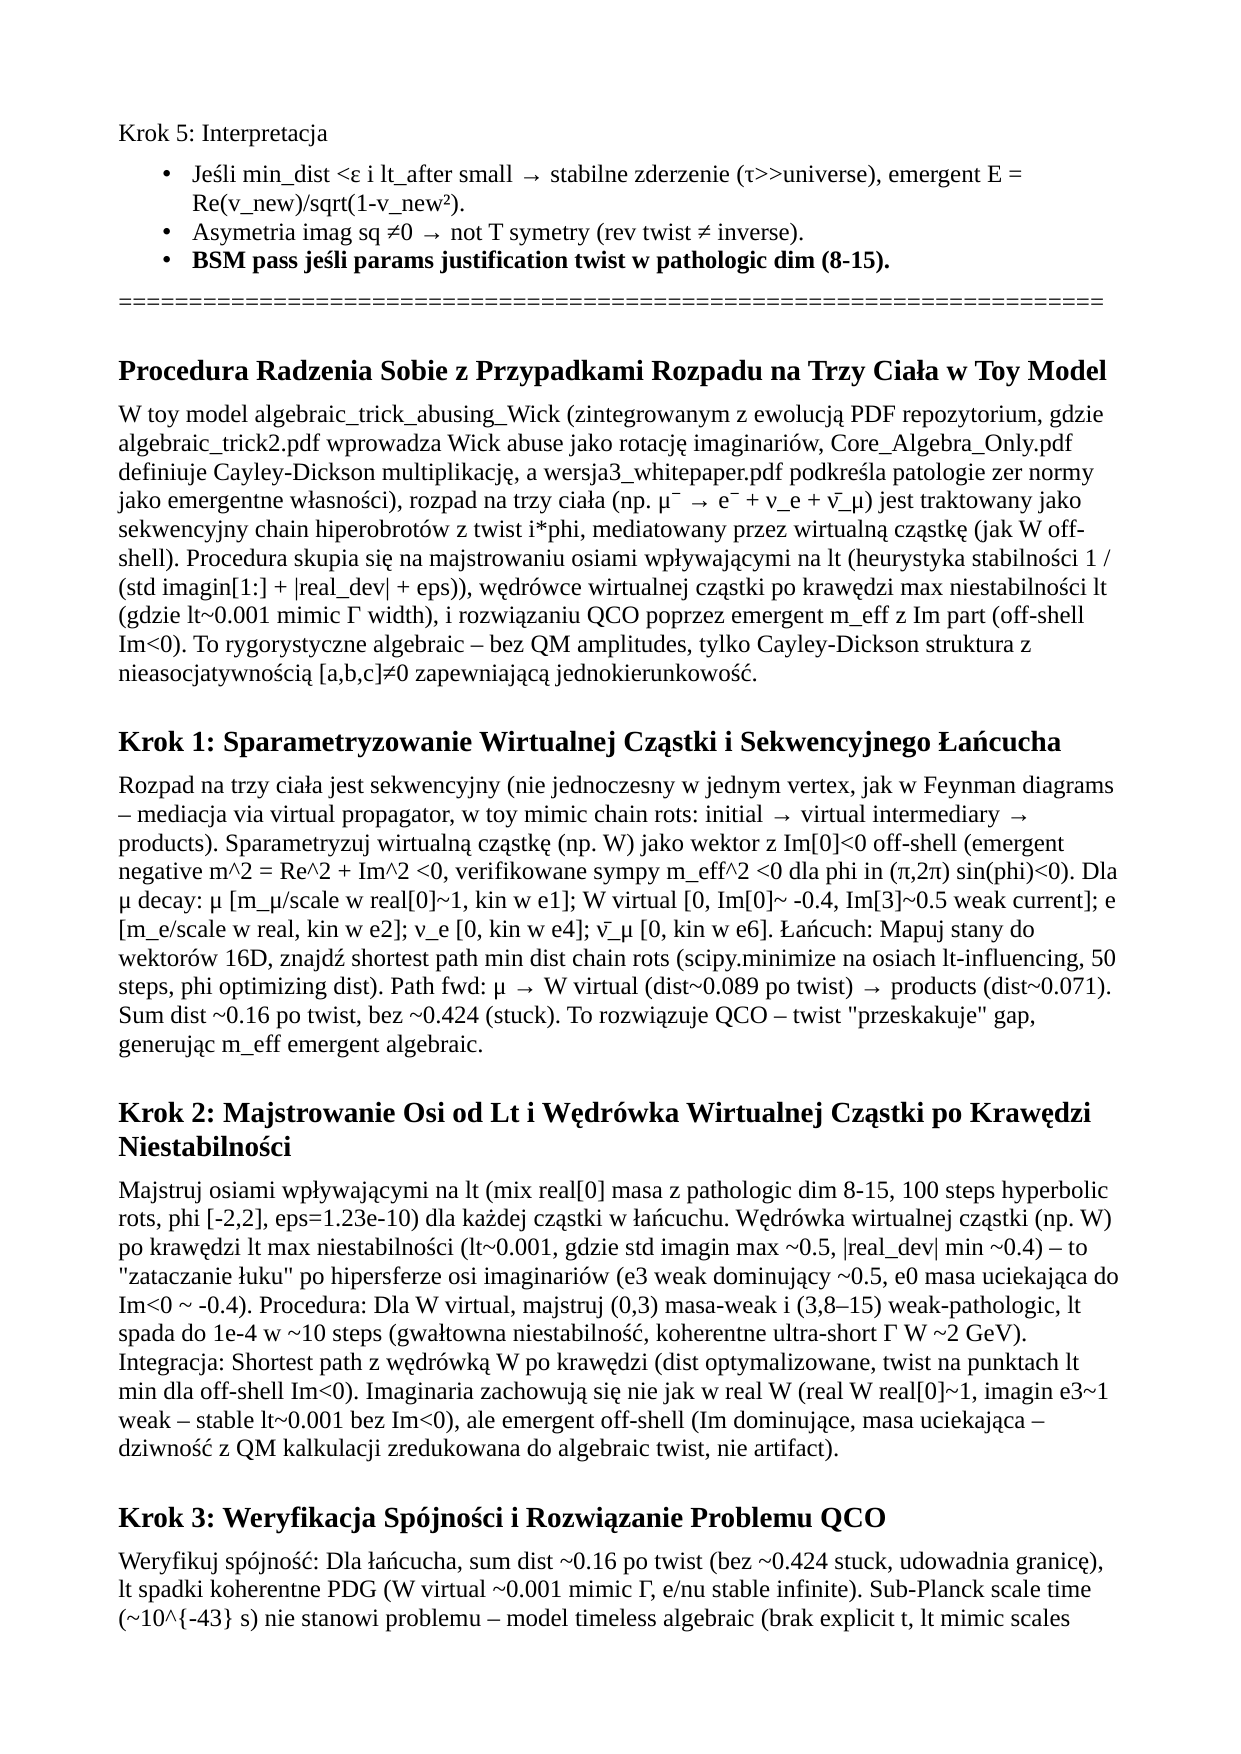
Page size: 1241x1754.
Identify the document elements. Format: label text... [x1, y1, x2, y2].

list Asymetria imag sq ≠0 → not T symetry (rev twist ≠ inverse). [162, 217, 1122, 246]
text W toy model algebraic_trick_abusing_Wick (zintegrowanym z ewolucją PDF repozytorium, gdzie algebraic_trick2.pdf wprowadza Wick abuse jako rotację imaginariów, Core_Algebra_Only.pdf definiuje Cayley-Dickson multiplikację, a wersja3_whitepaper.pdf podkreśla patologie zer normy jako emergentne własności), rozpad na trzy ciała (np. μ⁻ → e⁻ + ν_e + ν̄_μ) jest traktowany jako sekwencyjny chain hiperobrotów z twist i*phi, mediatowany przez wirtualną cząstkę (jak W off-shell). Procedura skupia się na majstrowaniu osiami wpływającymi na lt (heurystyka stabilności 1 / (std imagin[1:] + |real_dev| + eps)), wędrówce wirtualnej cząstki po krawędzi max niestabilności lt (gdzie lt~0.001 mimic Γ width), i rozwiązaniu QCO poprzez emergent m_eff z Im part (off-shell Im<0). To rygorystyczne algebraic – bez QM amplitudes, tylko Cayley-Dickson struktura z nieasocjatywnością [a,b,c]≠0 zapewniającą jednokierunkowość. [118, 399, 1122, 687]
subtitle Krok 2: Majstrowanie Osi od Lt i Wędrówka Wirtualnej Cząstki po Krawędzi Niestabilności [118, 1095, 1122, 1162]
text Majstruj osiami wpływającymi na lt (mix real[0] masa z pathologic dim 8-15, 100 steps hyperbolic rots, phi [-2,2], eps=1.23e-10) dla każdej cząstki w łańcuchu. Wędrówka wirtualnej cząstki (np. W) po krawędzi lt max niestabilności (lt~0.001, gdzie std imagin max ~0.5, |real_dev| min ~0.4) – to "zataczanie łuku" po hipersferze osi imaginariów (e3 weak dominujący ~0.5, e0 masa uciekająca do Im<0 ~ -0.4). Procedura: Dla W virtual, majstruj (0,3) masa-weak i (3,8–15) weak-pathologic, lt spada do 1e-4 w ~10 steps (gwałtowna niestabilność, koherentne ultra-short Γ W ~2 GeV). Integracja: Shortest path z wędrówką W po krawędzi (dist optymalizowane, twist na punktach lt min dla off-shell Im<0). Imaginaria zachowują się nie jak w real W (real W real[0]~1, imagin e3~1 weak – stable lt~0.001 bez Im<0), ale emergent off-shell (Im dominujące, masa uciekająca – dziwność z QM kalkulacji zredukowana do algebraic twist, nie artifact). [118, 1175, 1122, 1462]
text Rozpad na trzy ciała jest sekwencyjny (nie jednoczesny w jednym vertex, jak w Feynman diagrams – mediacja via virtual propagator, w toy mimic chain rots: initial → virtual intermediary → products). Sparametryzuj wirtualną cząstkę (np. W) jako wektor z Im[0]<0 off-shell (emergent negative m^2 = Re^2 + Im^2 <0, verifikowane sympy m_eff^2 <0 dla phi in (π,2π) sin(phi)<0). Dla μ decay: μ [m_μ/scale w real[0]~1, kin w e1]; W virtual [0, Im[0]~ -0.4, Im[3]~0.5 weak current]; e [m_e/scale w real, kin w e2]; ν_e [0, kin w e4]; ν̄_μ [0, kin w e6]. Łańcuch: Mapuj stany do wektorów 16D, znajdź shortest path min dist chain rots (scipy.minimize na osiach lt-influencing, 50 steps, phi optimizing dist). Path fwd: μ → W virtual (dist~0.089 po twist) → products (dist~0.071). Sum dist ~0.16 po twist, bez ~0.424 (stuck). To rozwiązuje QCO – twist "przeskakuje" gap, generując m_eff emergent algebraic. [118, 770, 1122, 1058]
list BSM pass jeśli params justification twist w pathologic dim (8-15). [162, 246, 1122, 274]
list Jeśli min_dist <ε i lt_after small → stabilne zderzenie (τ>>universe), emergent E = Re(v_new)/sqrt(1-v_new²). [162, 159, 1122, 217]
text Krok 5: Interpretacja [118, 118, 1122, 147]
text Weryfikuj spójność: Dla łańcucha, sum dist ~0.16 po twist (bez ~0.424 stuck, udowadnia granicę), lt spadki koherentne PDG (W virtual ~0.001 mimic Γ, e/nu stable infinite). Sub-Planck scale time (~10^{-43} s) nie stanowi problemu – model timeless algebraic (brak explicit t, lt mimic scales [118, 1546, 1122, 1632]
text ====================================================================== [118, 287, 1122, 316]
subtitle Procedura Radzenia Sobie z Przypadkami Rozpadu na Trzy Ciała w Toy Model [118, 353, 1122, 387]
subtitle Krok 3: Weryfikacja Spójności i Rozwiązanie Problemu QCO [118, 1500, 1122, 1533]
subtitle Krok 1: Sparametryzowanie Wirtualnej Cząstki i Sekwencyjnego Łańcucha [118, 724, 1122, 758]
